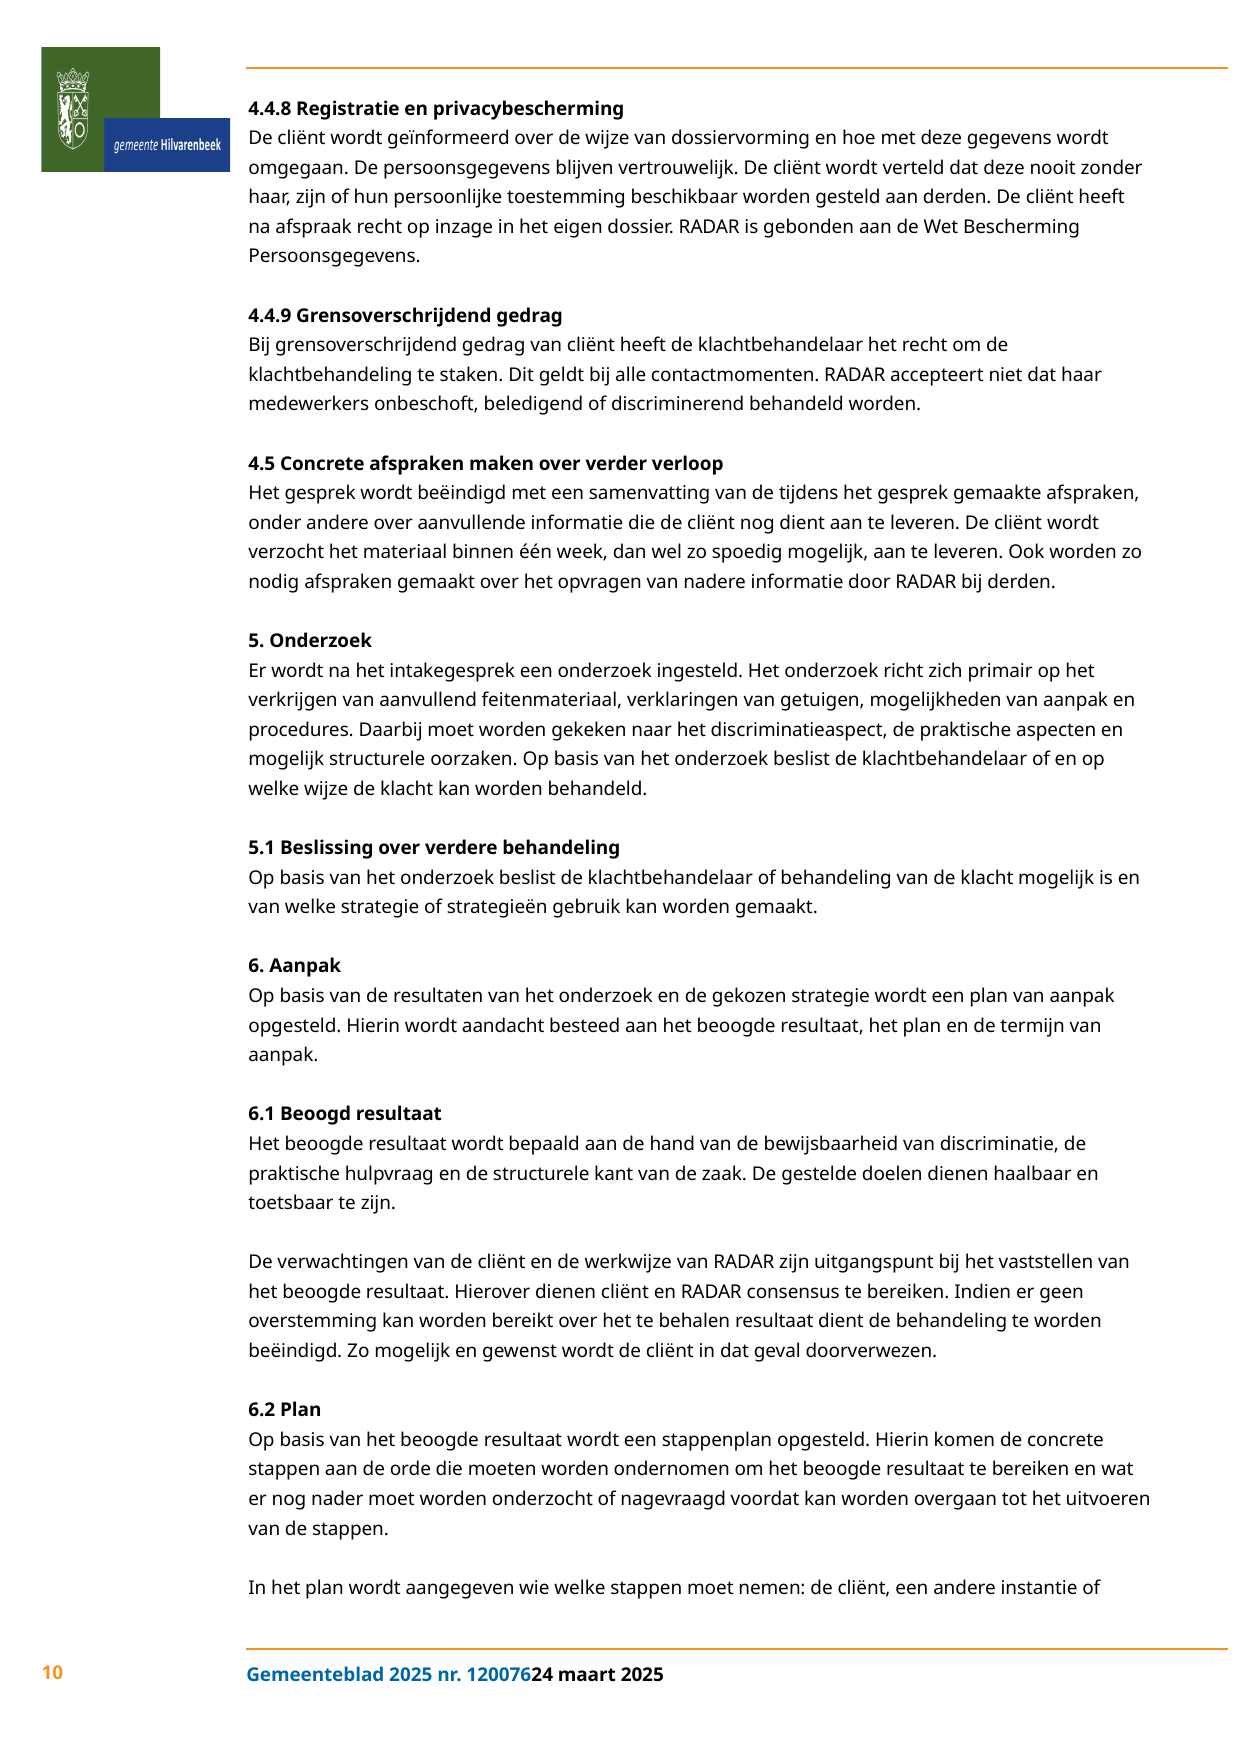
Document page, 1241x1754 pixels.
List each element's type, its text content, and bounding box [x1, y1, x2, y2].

text Op basis van de resultaten van het onderzoek en de gekozen strategie wordt een plan van aanpak opgesteld. Hierin wordt aandacht besteed aan het beoogde resultaat, het plan en de termijn van aanpak. [248, 982, 1152, 1067]
text 5.1 Beslissing over verdere behandeling [248, 834, 1152, 860]
text 6.1 Beoogd resultaat [248, 1101, 1152, 1126]
text Er wordt na het intakegesprek een onderzoek ingesteld. Het onderzoek richt zich primair op het verkrijgen van aanvullend feitenmateriaal, verklaringen van getuigen, mogelijkheden van aanpak en procedures. Daarbij moet worden gekeken naar het discriminatieaspect, de praktische aspecten en mogelijk structurele oorzaken. Op basis van het onderzoek beslist de klachtbehandelaar of en op welke wijze de klacht kan worden behandeld. [248, 657, 1152, 801]
text Bij grensoverschrijdend gedrag van cliënt heeft de klachtbehandelaar het recht om de klachtbehandeling te staken. Dit geldt bij alle contactmomenten. RADAR accepteert niet dat haar medewerkers onbeschoft, beledigend of discriminerend behandeld worden. [248, 331, 1152, 416]
text De verwachtingen van de cliënt en de werkwijze van RADAR zijn uitgangspunt bij het vaststellen van het beoogde resultaat. Hierover dienen cliënt en RADAR consensus te bereiken. Indien er geen overstemming kan worden bereikt over het te behalen resultaat dient de behandeling te worden beëindigd. Zo mogelijk en gewenst wordt de cliënt in dat geval doorverwezen. [248, 1248, 1152, 1363]
text In het plan wordt aangegeven wie welke stappen moet nemen: de cliënt, een andere instantie of [248, 1574, 1152, 1600]
text 5. Onderzoek [248, 627, 1152, 653]
text 4.5 Concrete afspraken maken over verder verloop [248, 450, 1152, 476]
text De cliënt wordt geïnformeerd over de wijze van dossiervorming en hoe met deze gegevens wordt omgegaan. De persoonsgegevens blijven vertrouwelijk. De cliënt wordt verteld dat deze nooit zonder haar, zijn of hun persoonlijke toestemming beschikbaar worden gesteld aan derden. De cliënt heeft na afspraak recht op inzage in het eigen dossier. RADAR is gebonden aan de Wet Bescherming Persoonsgegevens. [248, 124, 1152, 268]
text Het beoogde resultaat wordt bepaald aan de hand van de bewijsbaarheid van discriminatie, de praktische hulpvraag en de structurele kant van de zaak. De gestelde doelen dienen haalbaar en toetsbaar te zijn. [248, 1130, 1152, 1215]
text 6. Aanpak [248, 953, 1152, 978]
text 6.2 Plan [248, 1396, 1152, 1422]
text 4.4.8 Registratie en privacybescherming [248, 95, 1152, 121]
picture [41, 47, 231, 172]
text Op basis van het beoogde resultaat wordt een stappenplan opgesteld. Hierin komen de concrete stappen aan de orde die moeten worden ondernomen om het beoogde resultaat te bereiken en wat er nog nader moet worden onderzocht of nagevraagd voordat kan worden overgaan tot het uitvoeren van de stappen. [248, 1426, 1152, 1541]
text Op basis van het onderzoek beslist de klachtbehandelaar of behandeling van de klacht mogelijk is en van welke strategie of strategieën gebruik kan worden gemaakt. [248, 864, 1152, 919]
text 4.4.9 Grensoverschrijdend gedrag [248, 302, 1152, 328]
text Het gesprek wordt beëindigd met een samenvatting van de tijdens het gesprek gemaakte afspraken, onder andere over aanvullende informatie die de cliënt nog dient aan te leveren. De cliënt wordt verzocht het materiaal binnen één week, dan wel zo spoedig mogelijk, aan te leveren. Ook worden zo nodig afspraken gemaakt over het opvragen van nadere informatie door RADAR bij derden. [248, 479, 1152, 594]
